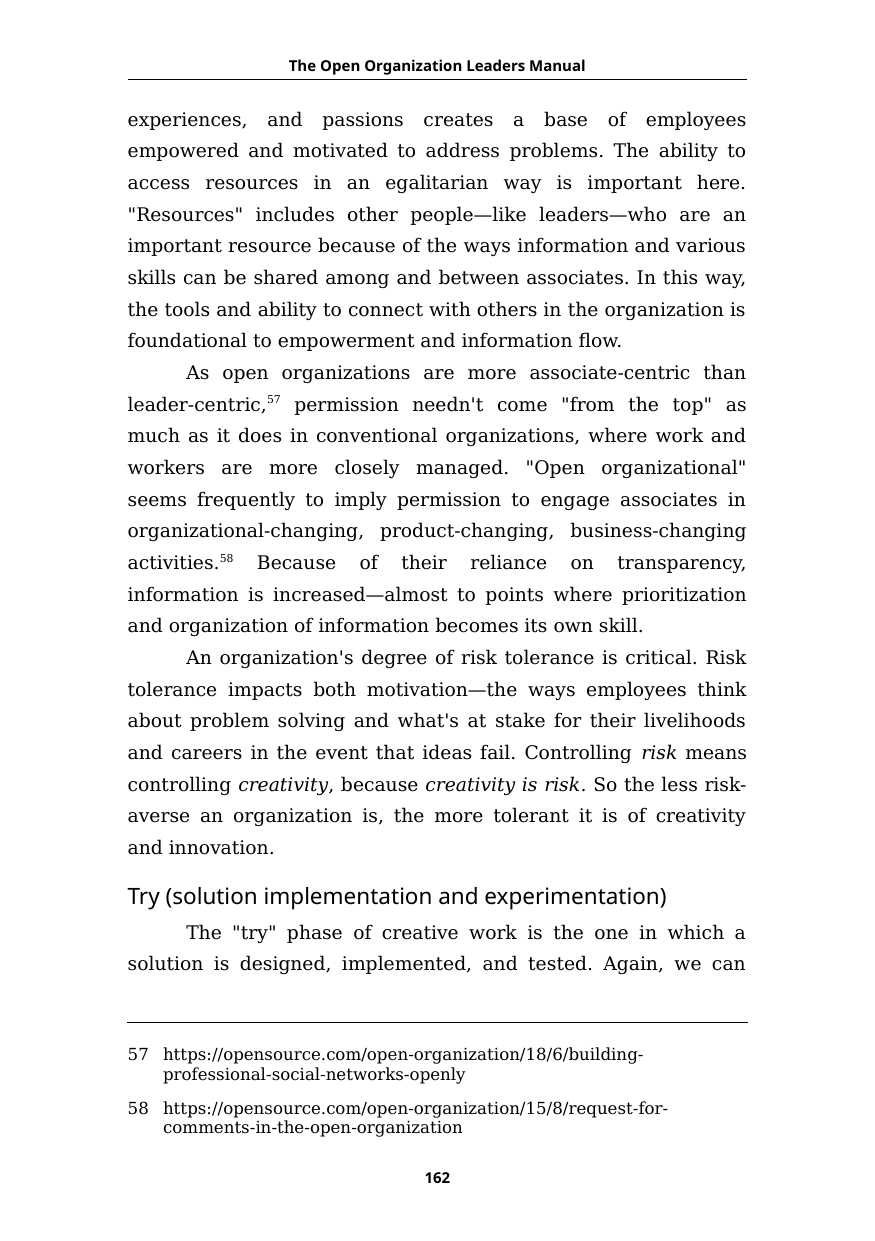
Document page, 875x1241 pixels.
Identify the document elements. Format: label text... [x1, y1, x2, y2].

text An organization's degree of risk tolerance is critical. Risk tolerance impacts both motivation—the ways employees think about problem solving and what's at stake for their livelihoods and careers in the event that ideas fail. Controlling risk means controlling creativity, because creativity is risk. So the less risk-averse an organization is, the more tolerant it is of creativity and innovation. [127, 647, 747, 859]
text https://opensource.com/open-organization/15/8/request-for-comments-in-the-open-organization [127, 1099, 747, 1138]
subtitle Try (solution implementation and experimentation) [127, 884, 747, 910]
text As open organizations are more associate-centric than leader-centric, permission needn't come "from the top" as much as it does in conventional organizations, where work and workers are more closely managed. "Open organizational" seems frequently to imply permission to engage associates in organizational-changing, product-changing, business-changing activities. Because of their reliance on transparency, information is increased—almost to points where prioritization and organization of information becomes its own skill. [127, 362, 747, 637]
text experiences, and passions creates a base of employees empowered and motivated to address problems. The ability to access resources in an egalitarian way is important here. "Resources" includes other people—like leaders—who are an important resource because of the ways information and various skills can be shared among and between associates. In this way, the tools and ability to connect with others in the organization is foundational to empowerment and information flow. [127, 109, 747, 352]
text https://opensource.com/open-organization/18/6/building-professional-social-networks-openly [127, 1045, 747, 1084]
text The "try" phase of creative work is the one in which a solution is designed, implemented, and tested. Again, we can [127, 922, 747, 975]
